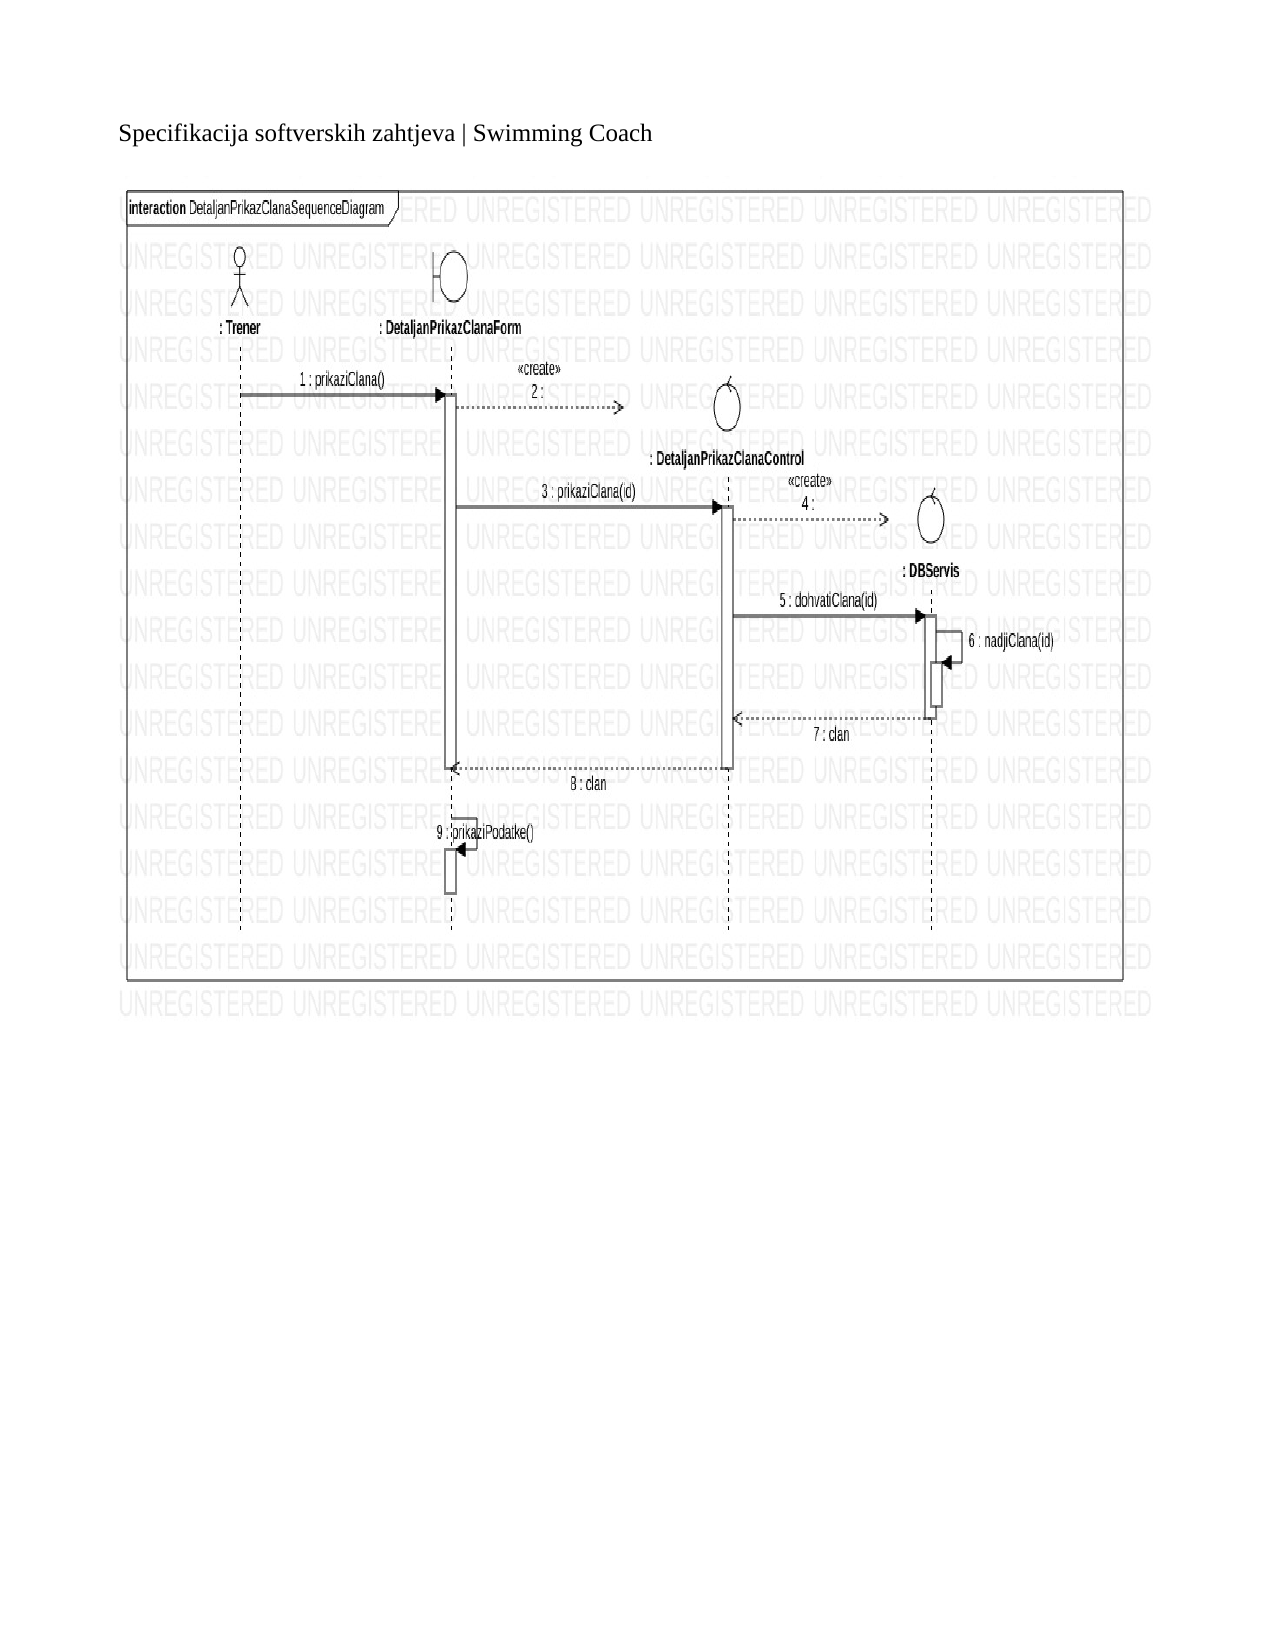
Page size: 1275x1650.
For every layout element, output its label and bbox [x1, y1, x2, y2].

picture [118, 176, 1157, 1043]
